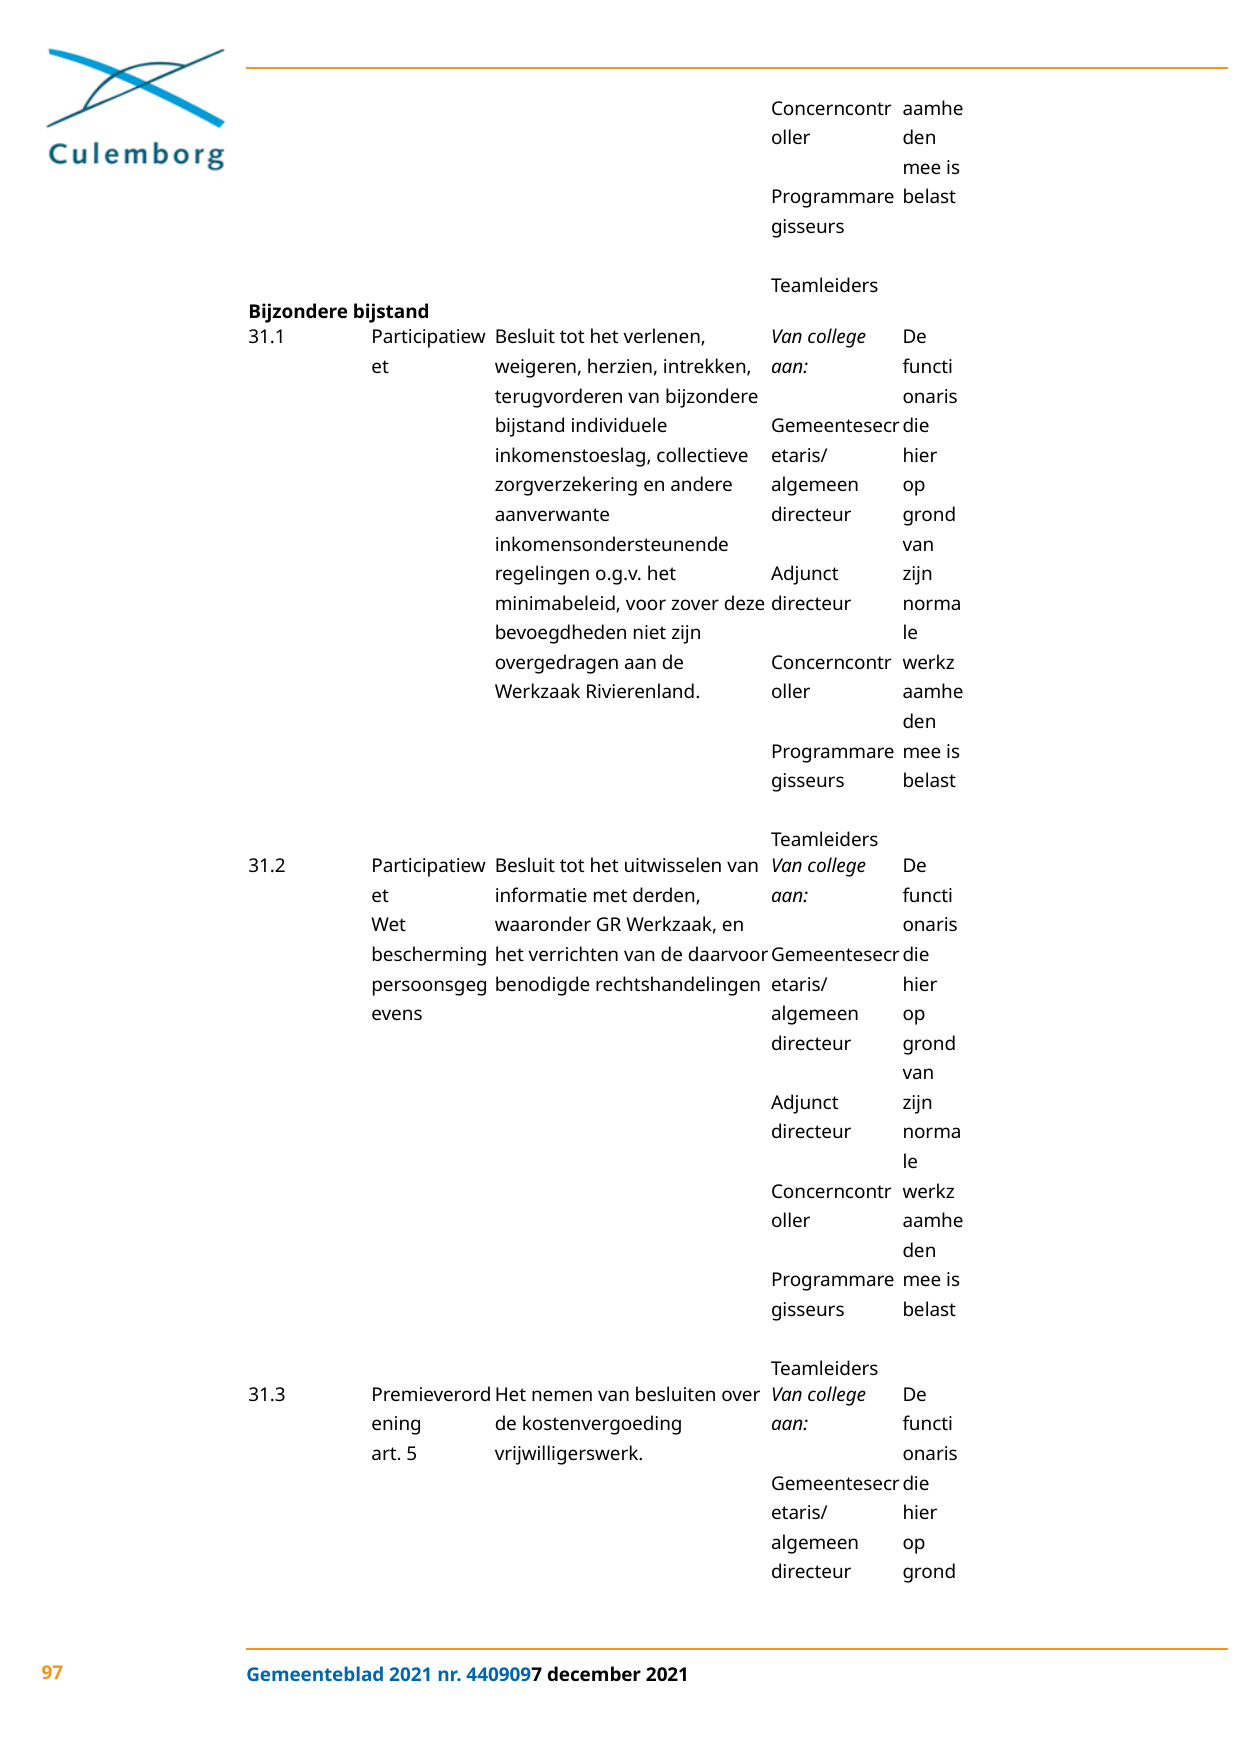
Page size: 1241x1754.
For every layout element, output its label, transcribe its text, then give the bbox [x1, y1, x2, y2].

table_cell Besluit tot het uitwisselen van informatie met derden, waaronder GR Werkzaak, en het verrichten van de daarvoor benodigde rechtshandelingen [495, 853, 771, 1381]
table_cell aamheden mee is belast [902, 95, 964, 298]
table_cell Van college aan: Gemeentesecretaris/algemeen directeur [771, 1381, 902, 1584]
table_cell [964, 853, 1090, 1381]
table_cell 31.1 [248, 324, 371, 852]
table_cell Participatiewet [371, 324, 494, 852]
table_cell De functionaris die hier op grond [902, 1381, 964, 1584]
table_cell Besluit tot het verlenen, weigeren, herzien, intrekken, terugvorderen van bijzondere bijstand individuele inkomenstoeslag, collectieve zorgverzekering en andere aanverwante inkomensondersteunende regelingen o.g.v. het minimabeleid, voor zover deze bevoegdheden niet zijn overgedragen aan de Werkzaak Rivierenland. [495, 324, 771, 852]
table_cell 31.3 [248, 1381, 371, 1584]
table_cell De functionaris die hier op grond van zijn normale werkzaamheden mee is belast [902, 324, 964, 852]
table_cell [248, 95, 371, 298]
table_cell Participatiewet Wet bescherming persoonsgegevens [371, 853, 494, 1381]
table_cell [964, 324, 1090, 852]
table_cell 31.2 [248, 853, 371, 1381]
table_cell Concerncontroller Programmaregisseurs Teamleiders [771, 95, 902, 298]
table_cell Van college aan: Gemeentesecretaris/ algemeen directeur Adjunct directeur Concerncontroller Programmaregisseurs Teamleiders [771, 324, 902, 852]
table_cell Bijzondere bijstand [248, 298, 1090, 324]
table_cell [964, 95, 1090, 298]
table_cell Het nemen van besluiten over de kostenvergoeding vrijwilligerswerk. [495, 1381, 771, 1584]
table_cell De functionaris die hier op grond van zijn normale werkzaamheden mee is belast [902, 853, 964, 1381]
table_cell [964, 1381, 1090, 1584]
table_cell [495, 95, 771, 298]
table_cell Van college aan: Gemeentesecretaris/ algemeen directeur Adjunct directeur Concerncontroller Programmaregisseurs Teamleiders [771, 853, 902, 1381]
table_cell Premieverordening art. 5 [371, 1381, 494, 1584]
table_cell [371, 95, 494, 298]
picture [41, 47, 231, 172]
